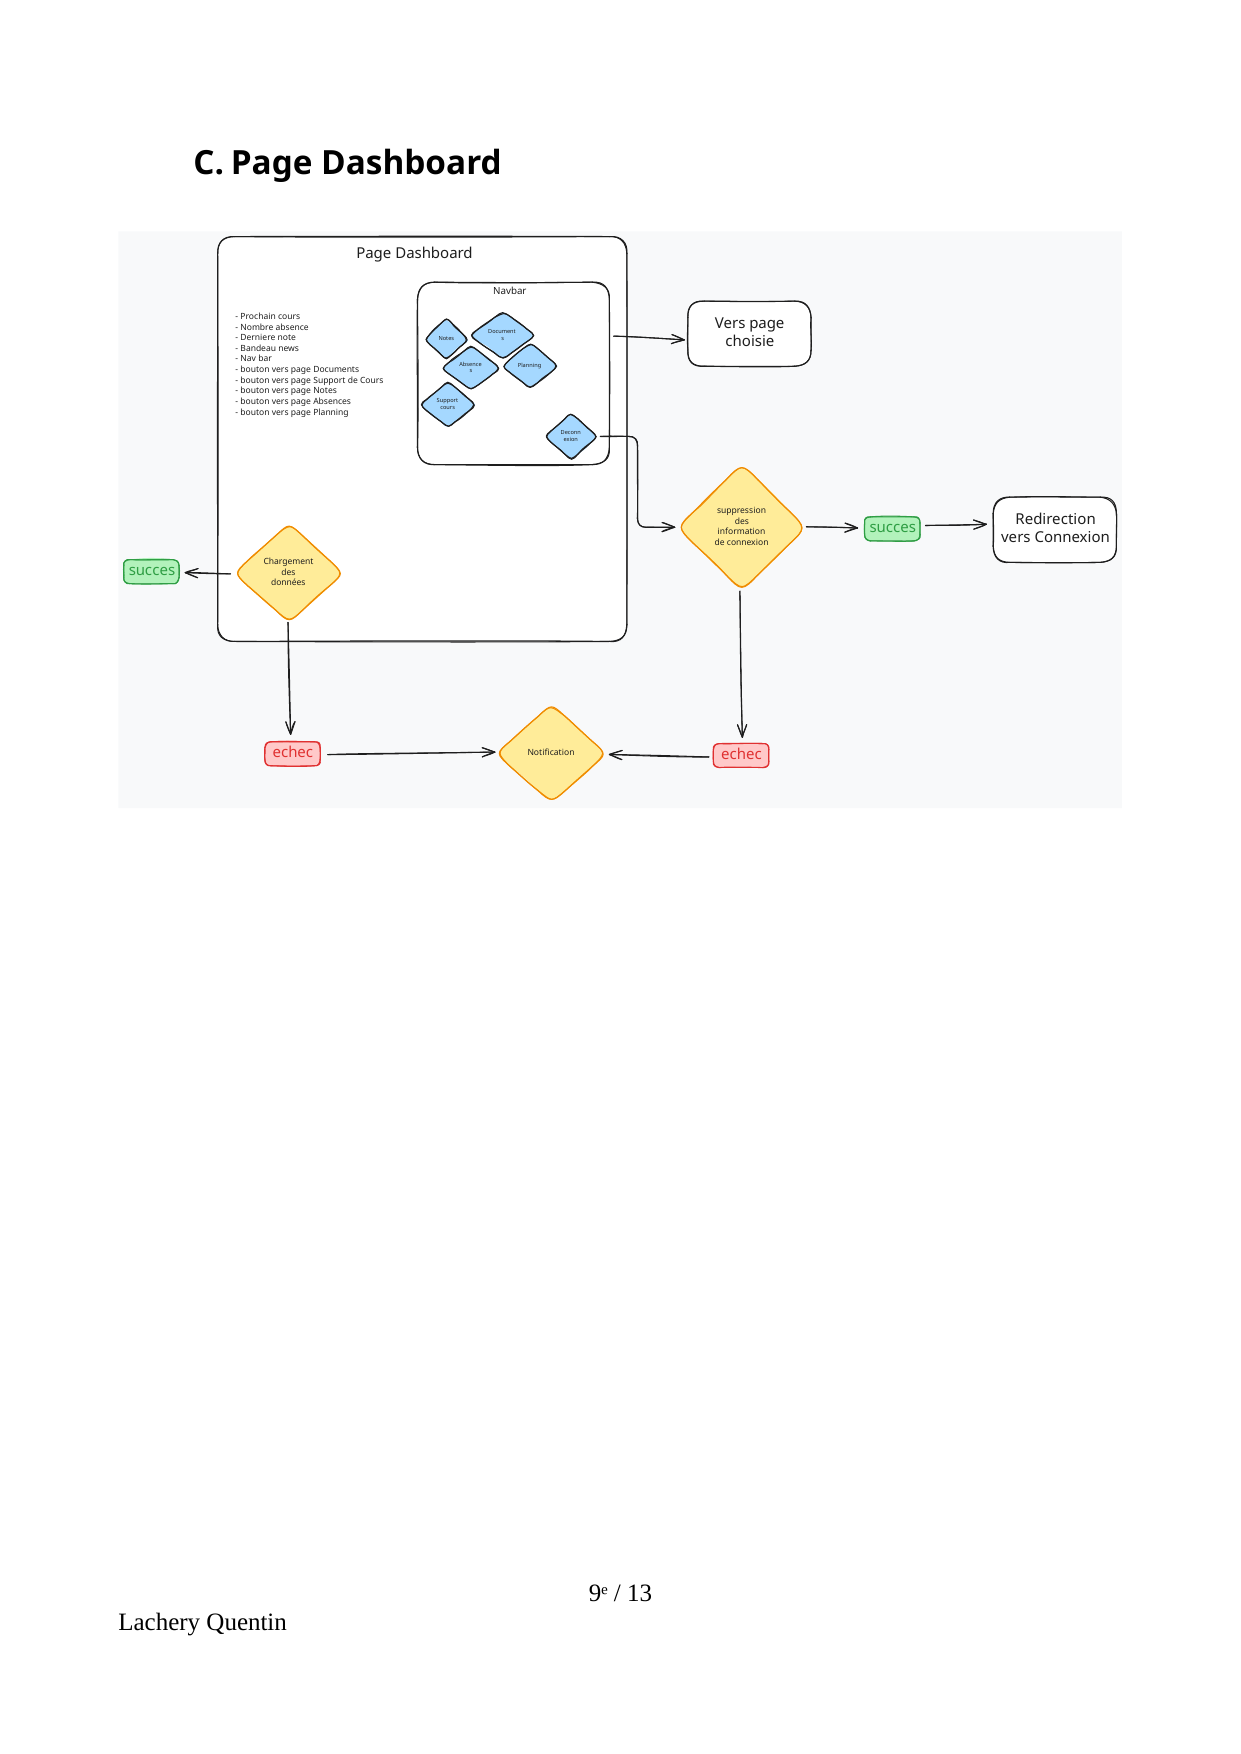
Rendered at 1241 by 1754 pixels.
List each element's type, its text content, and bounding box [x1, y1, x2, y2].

subtitle Page Dashboard [193, 139, 1122, 184]
